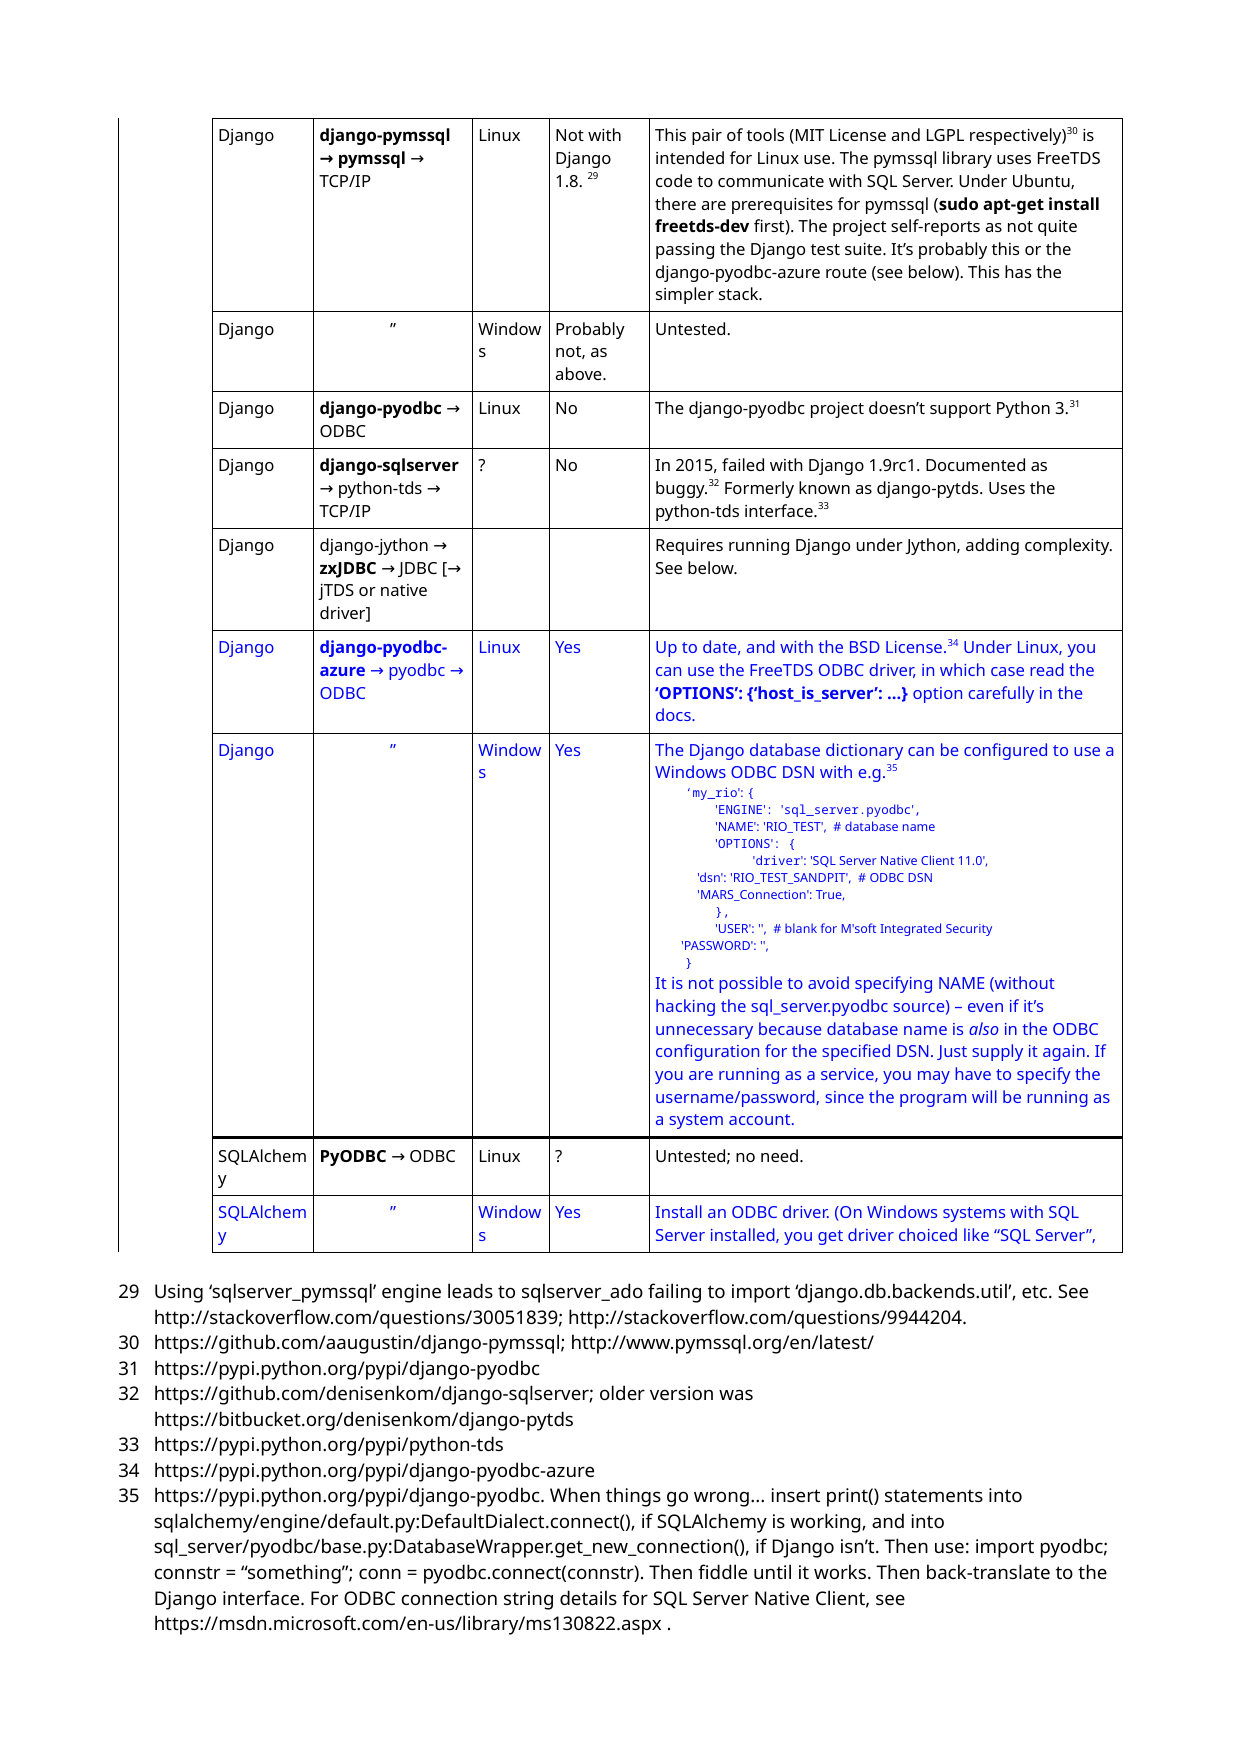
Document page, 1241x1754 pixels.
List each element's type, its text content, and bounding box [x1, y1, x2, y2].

table_cell [119, 1136, 212, 1195]
table_cell The Django database dictionary can be configured to use a Windows ODBC DSN with e.g. ‘my_rio': { 'ENGINE': 'sql_server.pyodbc', 'NAME': 'RIO_TEST', # database name 'OPTIONS': { 'driver': 'SQL Server Native Client 11.0', 'dsn': 'RIO_TEST_SANDPIT', # ODBC DSN 'MARS_Connection': True, }, 'USER': '', # blank for M'soft Integrated Security 'PASSWORD': '', } It is not possible to avoid specifying NAME (without hacking the sql_server.pyodbc source) – even if it’s unnecessary because database name is also in the ODBC configuration for the specified DSN. Just supply it again. If you are running as a service, you may have to specify the username/password, since the program will be running as a system account. [650, 734, 1122, 1136]
table_cell ” [314, 312, 472, 391]
table_cell Windows [473, 312, 549, 391]
table_cell Yes [550, 1196, 649, 1252]
table_cell Probably not, as above. [550, 312, 649, 391]
table_cell Untested. [650, 312, 1122, 391]
table_cell PyODBC → ODBC [314, 1139, 472, 1195]
table_cell ” [314, 734, 472, 1136]
table_cell django-pyodbc-azure → pyodbc → ODBC [314, 631, 472, 732]
table_cell SQLAlchemy [213, 1196, 313, 1252]
table_cell Django [213, 119, 313, 311]
table_cell [550, 529, 649, 630]
table_cell django-sqlserver → python-tds → TCP/IP [314, 449, 472, 528]
table_cell [119, 733, 212, 1136]
table_cell Django [213, 631, 313, 732]
table_cell Linux [473, 119, 549, 311]
table_cell Yes [550, 734, 649, 1136]
table_cell Django [213, 734, 313, 1136]
table_cell Yes [550, 631, 649, 732]
table_cell [119, 528, 212, 630]
table_cell Not with Django 1.8. [550, 119, 649, 311]
table_cell Requires running Django under Jython, adding complexity. See below. [650, 529, 1122, 630]
table_cell In 2015, failed with Django 1.9rc1. Documented as buggy. Formerly known as django-pytds. Uses the python-tds interface. [650, 449, 1122, 528]
table_cell No [550, 449, 649, 528]
table_cell [473, 529, 549, 630]
table_cell django-pyodbc → ODBC [314, 392, 472, 448]
table_cell [119, 391, 212, 448]
table_cell ? [550, 1139, 649, 1195]
table_cell Django [213, 312, 313, 391]
table_cell Windows [473, 1196, 549, 1252]
table_cell This pair of tools (MIT License and LGPL respectively) is intended for Linux use. The pymssql library uses FreeTDS code to communicate with SQL Server. Under Ubuntu, there are prerequisites for pymssql (sudo apt-get install freetds-dev first). The project self-reports as not quite passing the Django test suite. It’s probably this or the django-pyodbc-azure route (see below). This has the simpler stack. [650, 119, 1122, 311]
table_cell Django [213, 449, 313, 528]
table_cell [119, 630, 212, 732]
table_cell No [550, 392, 649, 448]
table_cell Django [213, 529, 313, 630]
table_cell [119, 118, 212, 311]
table_cell Windows [473, 734, 549, 1136]
table_cell Install an ODBC driver. (On Windows systems with SQL Server installed, you get driver choiced like “SQL Server”, [650, 1196, 1122, 1252]
table_cell [119, 1195, 212, 1252]
table_cell Django [213, 392, 313, 448]
table_cell Linux [473, 392, 549, 448]
table_cell [119, 448, 212, 528]
table_cell Up to date, and with the BSD License. Under Linux, you can use the FreeTDS ODBC driver, in which case read the ‘OPTIONS’: {‘host_is_server’: ...} option carefully in the docs. [650, 631, 1122, 732]
table_cell django-jython → zxJDBC → JDBC [→ jTDS or native driver] [314, 529, 472, 630]
table_cell Linux [473, 631, 549, 732]
table_cell The django-pyodbc project doesn’t support Python 3. [650, 392, 1122, 448]
table_cell SQLAlchemy [213, 1139, 313, 1195]
table_cell ” [314, 1196, 472, 1252]
table_cell ? [473, 449, 549, 528]
table_cell django-pymssql → pymssql → TCP/IP [314, 119, 472, 311]
table_cell Linux [473, 1139, 549, 1195]
table_cell [119, 311, 212, 391]
table_cell Untested; no need. [650, 1139, 1122, 1195]
